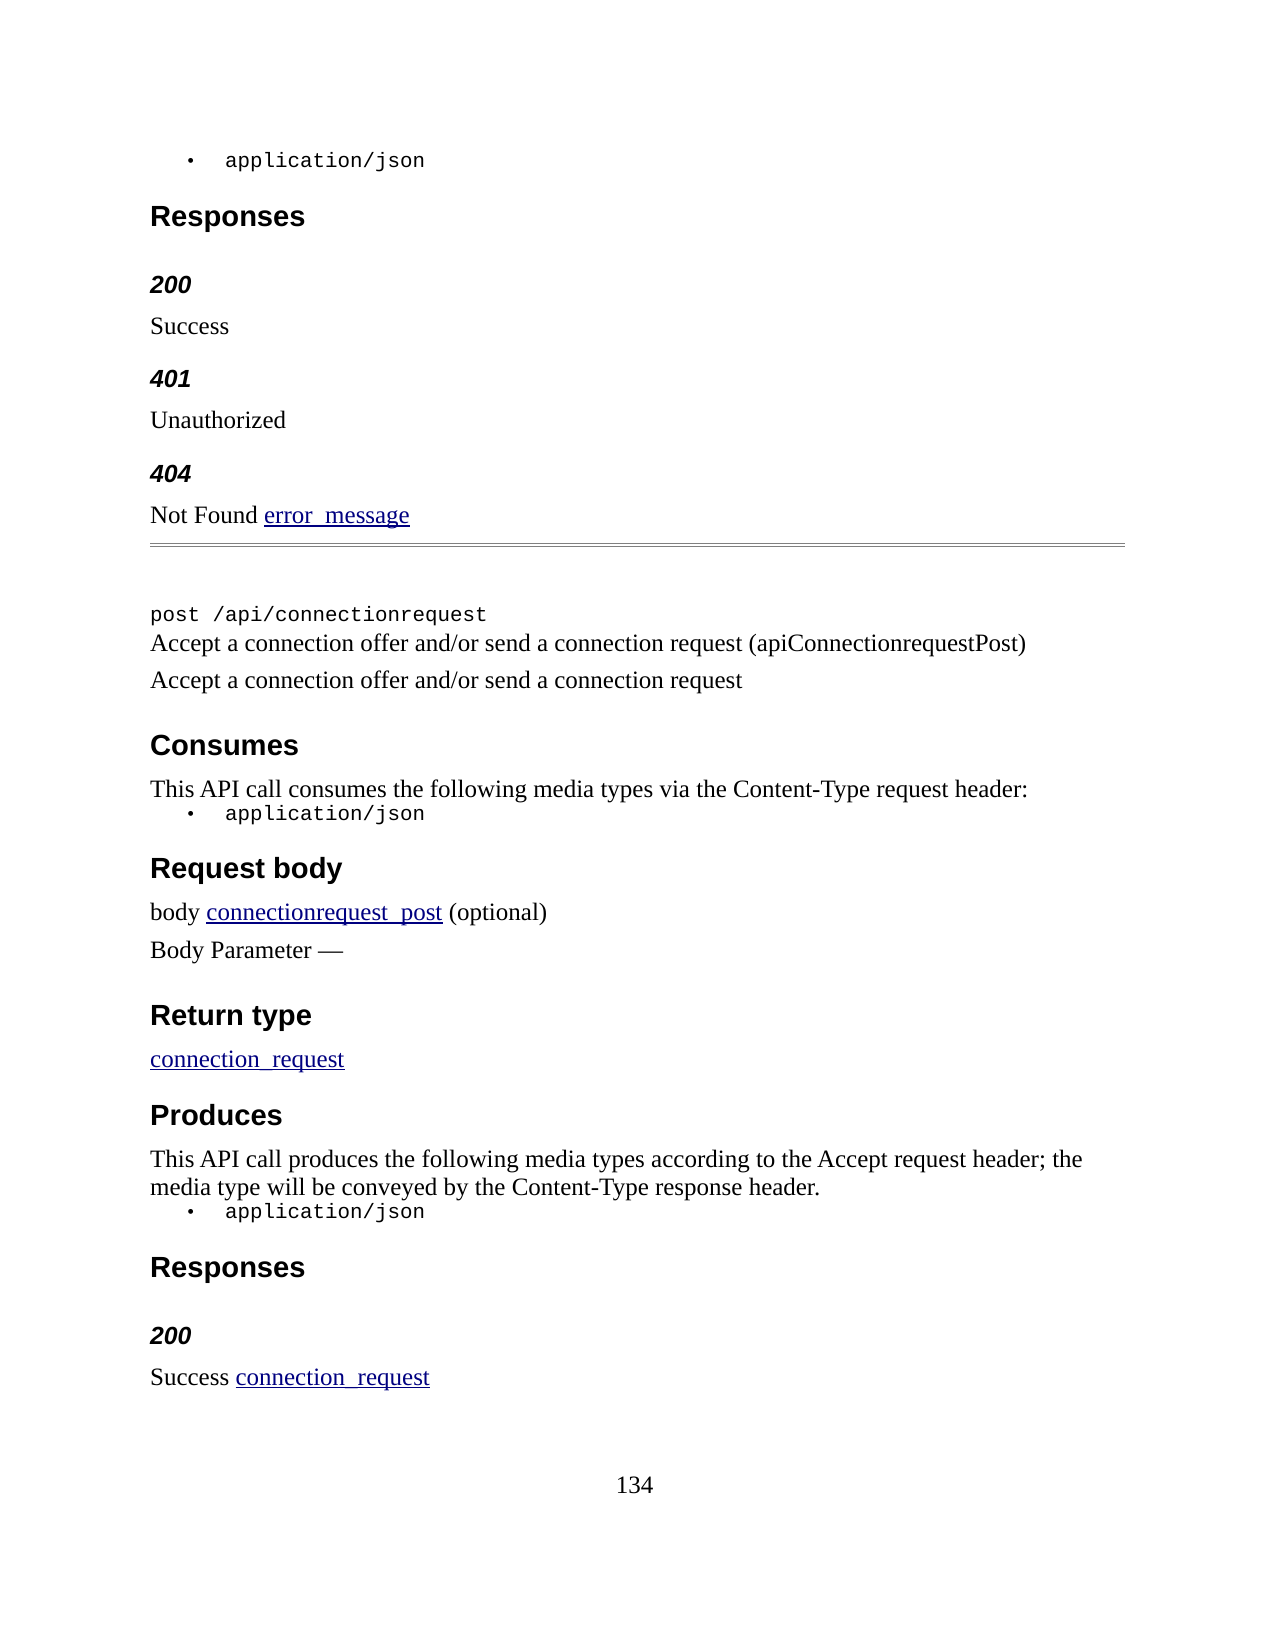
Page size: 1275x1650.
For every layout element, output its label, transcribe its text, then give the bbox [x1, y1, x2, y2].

text Body Parameter — [150, 935, 1125, 964]
text This API call produces the following media types according to the Accept request header; the media type will be conveyed by the Content-Type response header. [150, 1144, 1125, 1201]
subtitle Request body [150, 851, 1125, 885]
list application/json [187, 150, 1125, 174]
text connection_request [150, 1044, 1125, 1073]
text Accept a connection offer and/or send a connection request [150, 665, 1125, 694]
subtitle 200 [150, 270, 1125, 298]
subtitle 404 [150, 459, 1125, 488]
text Accept a connection offer and/or send a connection request (apiConnectionrequestPost) [150, 628, 1125, 656]
subtitle Responses [150, 199, 1125, 232]
text Success [150, 311, 1125, 339]
text This API call consumes the following media types via the Content-Type request header: [150, 774, 1125, 803]
text Unauthorized [150, 406, 1125, 434]
list application/json [187, 1201, 1125, 1225]
subtitle Consumes [150, 728, 1125, 762]
text post /api/connectionrequest [150, 604, 1125, 628]
subtitle Return type [150, 998, 1125, 1031]
subtitle 401 [150, 364, 1125, 393]
text body connectionrequest_post (optional) [150, 897, 1125, 926]
subtitle Responses [150, 1250, 1125, 1283]
subtitle Produces [150, 1098, 1125, 1131]
subtitle 200 [150, 1321, 1125, 1349]
text Success connection_request [150, 1362, 1125, 1391]
list application/json [187, 803, 1125, 826]
text Not Found error_message [150, 500, 1125, 529]
